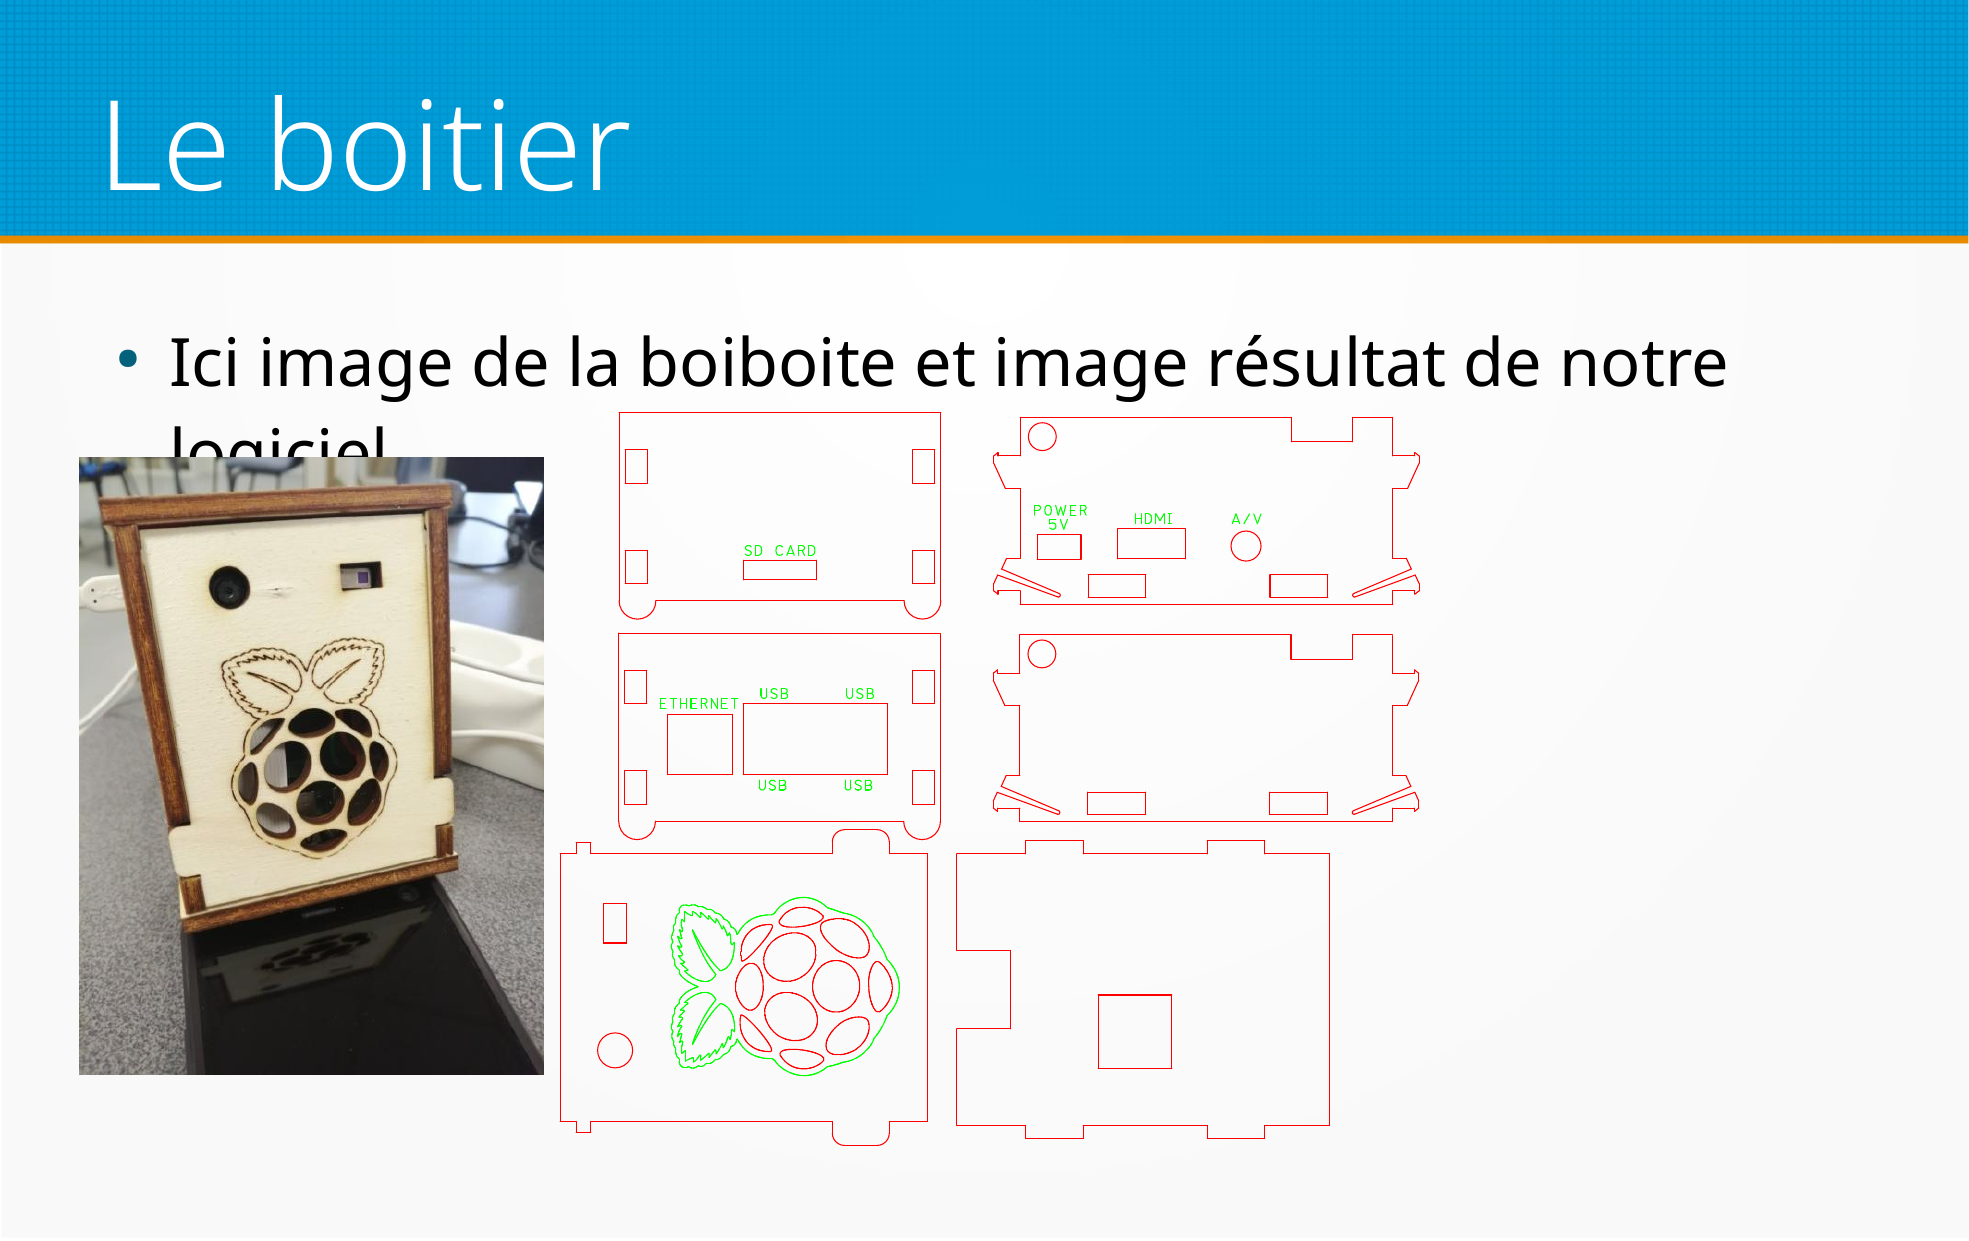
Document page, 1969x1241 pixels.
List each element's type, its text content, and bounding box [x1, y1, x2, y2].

title Le boitier [98, 19, 1870, 227]
list Ici image de la boiboite et image résultat de notre logiciel [98, 315, 1861, 1081]
picture [0, 236, 1969, 1241]
